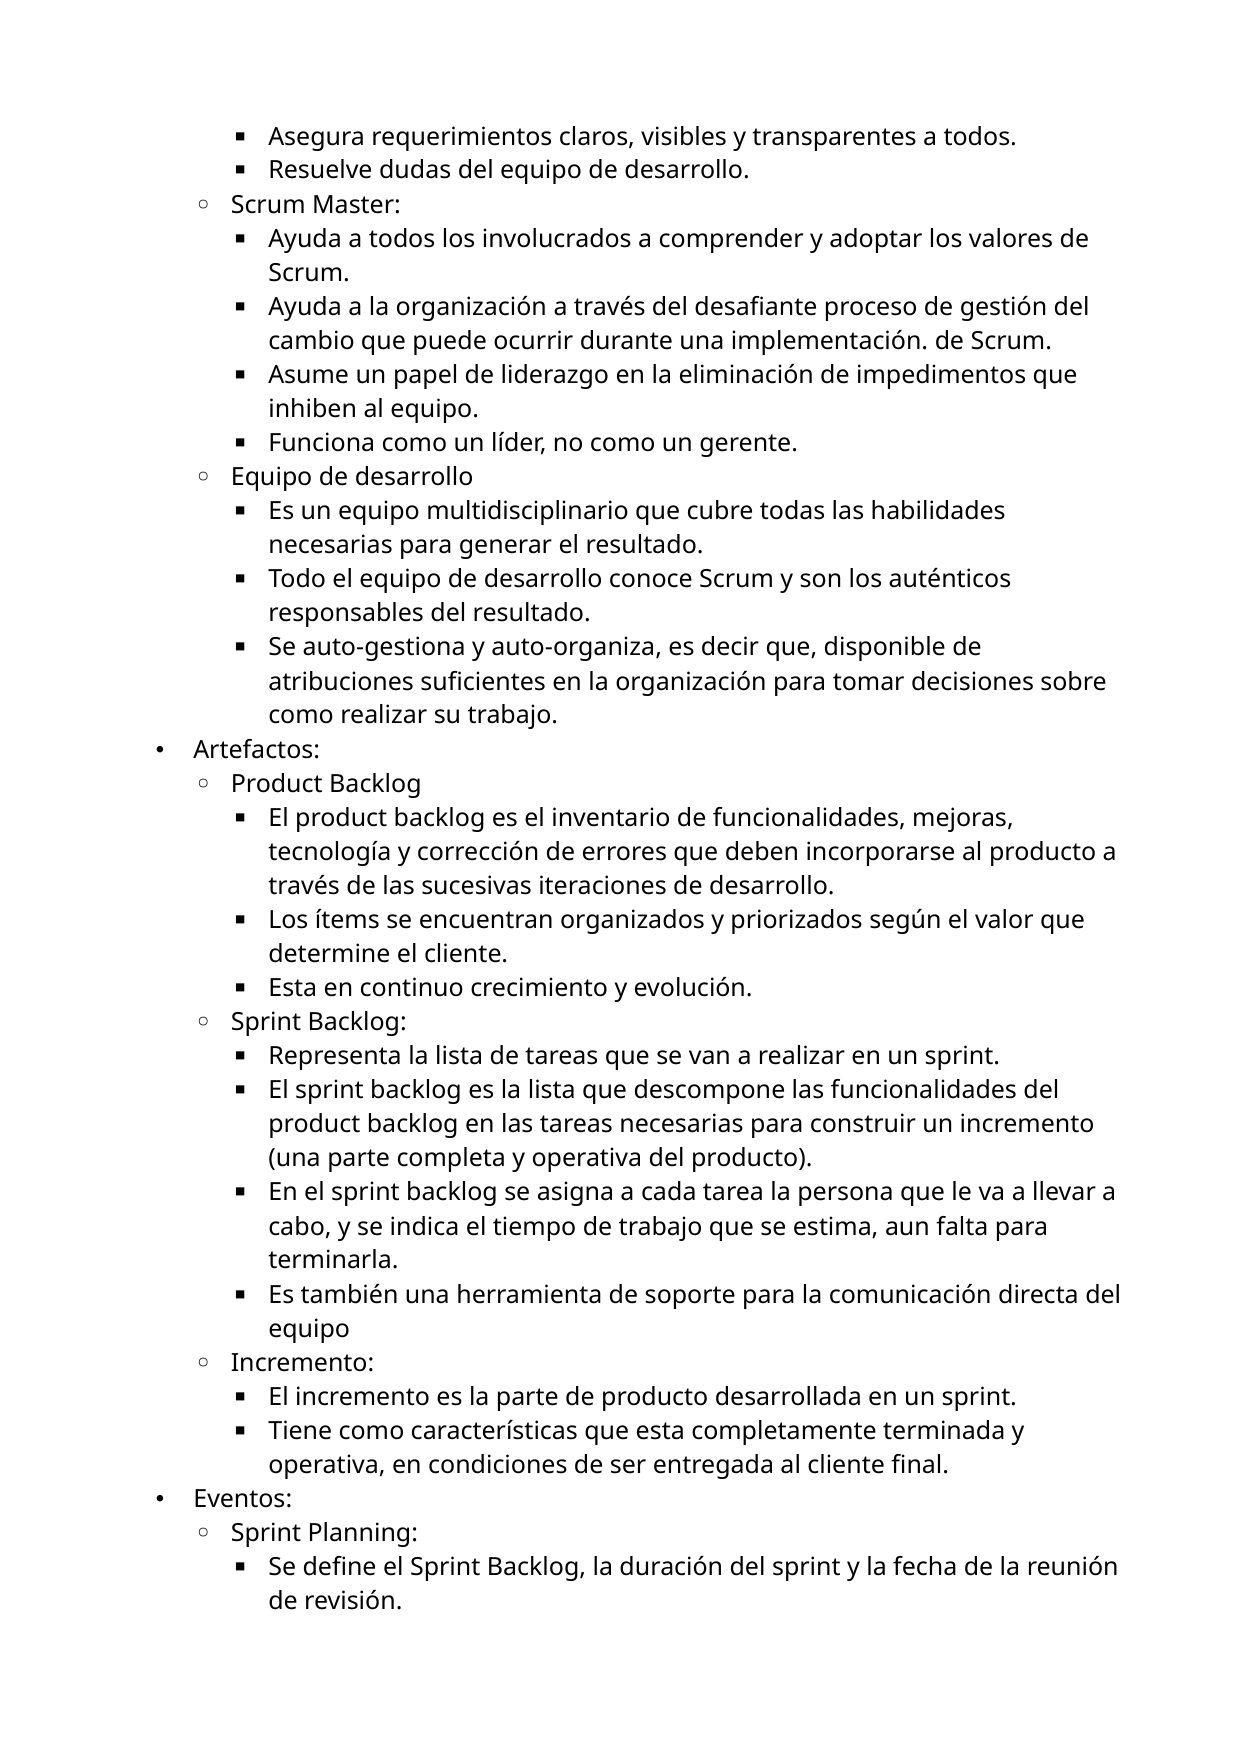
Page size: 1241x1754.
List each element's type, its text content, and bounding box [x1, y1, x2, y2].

list Scrum Master: [193, 186, 1122, 220]
list Los ítems se encuentran organizados y priorizados según el valor que determine el cliente. [231, 902, 1122, 970]
list Ayuda a la organización a través del desafiante proceso de gestión del cambio que puede ocurrir durante una implementación. de Scrum. [231, 288, 1122, 357]
list Es un equipo multidisciplinario que cubre todas las habilidades necesarias para generar el resultado. [231, 493, 1122, 561]
list Ayuda a todos los involucrados a comprender y adoptar los valores de Scrum. [231, 220, 1122, 288]
list Product Backlog [193, 765, 1122, 799]
list El incremento es la parte de producto desarrollada en un sprint. [231, 1378, 1122, 1412]
list Asegura requerimientos claros, visibles y transparentes a todos. [231, 118, 1122, 152]
list Incremento: [193, 1344, 1122, 1378]
list Equipo de desarrollo [193, 459, 1122, 493]
list Artefactos: [156, 731, 1122, 765]
list En el sprint backlog se asigna a cada tarea la persona que le va a llevar a cabo, y se indica el tiempo de trabajo que se estima, aun falta para terminarla. [231, 1174, 1122, 1276]
list Todo el equipo de desarrollo conoce Scrum y son los auténticos responsables del resultado. [231, 561, 1122, 629]
list Esta en continuo crecimiento y evolución. [231, 970, 1122, 1004]
list Se auto-gestiona y auto-organiza, es decir que, disponible de atribuciones suficientes en la organización para tomar decisiones sobre como realizar su trabajo. [231, 629, 1122, 731]
list Tiene como características que esta completamente terminada y operativa, en condiciones de ser entregada al cliente final. [231, 1412, 1122, 1481]
list Representa la lista de tareas que se van a realizar en un sprint. [231, 1038, 1122, 1072]
list El product backlog es el inventario de funcionalidades, mejoras, tecnología y corrección de errores que deben incorporarse al producto a través de las sucesivas iteraciones de desarrollo. [231, 799, 1122, 902]
list Funciona como un líder, no como un gerente. [231, 425, 1122, 459]
list El sprint backlog es la lista que descompone las funcionalidades del product backlog en las tareas necesarias para construir un incremento (una parte completa y operativa del producto). [231, 1072, 1122, 1174]
list Sprint Planning: [193, 1515, 1122, 1549]
list Asume un papel de liderazgo en la eliminación de impedimentos que inhiben al equipo. [231, 357, 1122, 425]
list Es también una herramienta de soporte para la comunicación directa del equipo [231, 1276, 1122, 1344]
list Resuelve dudas del equipo de desarrollo. [231, 152, 1122, 186]
list Se define el Sprint Backlog, la duración del sprint y la fecha de la reunión de revisión. [231, 1549, 1122, 1617]
list Sprint Backlog: [193, 1004, 1122, 1038]
list Eventos: [156, 1481, 1122, 1515]
